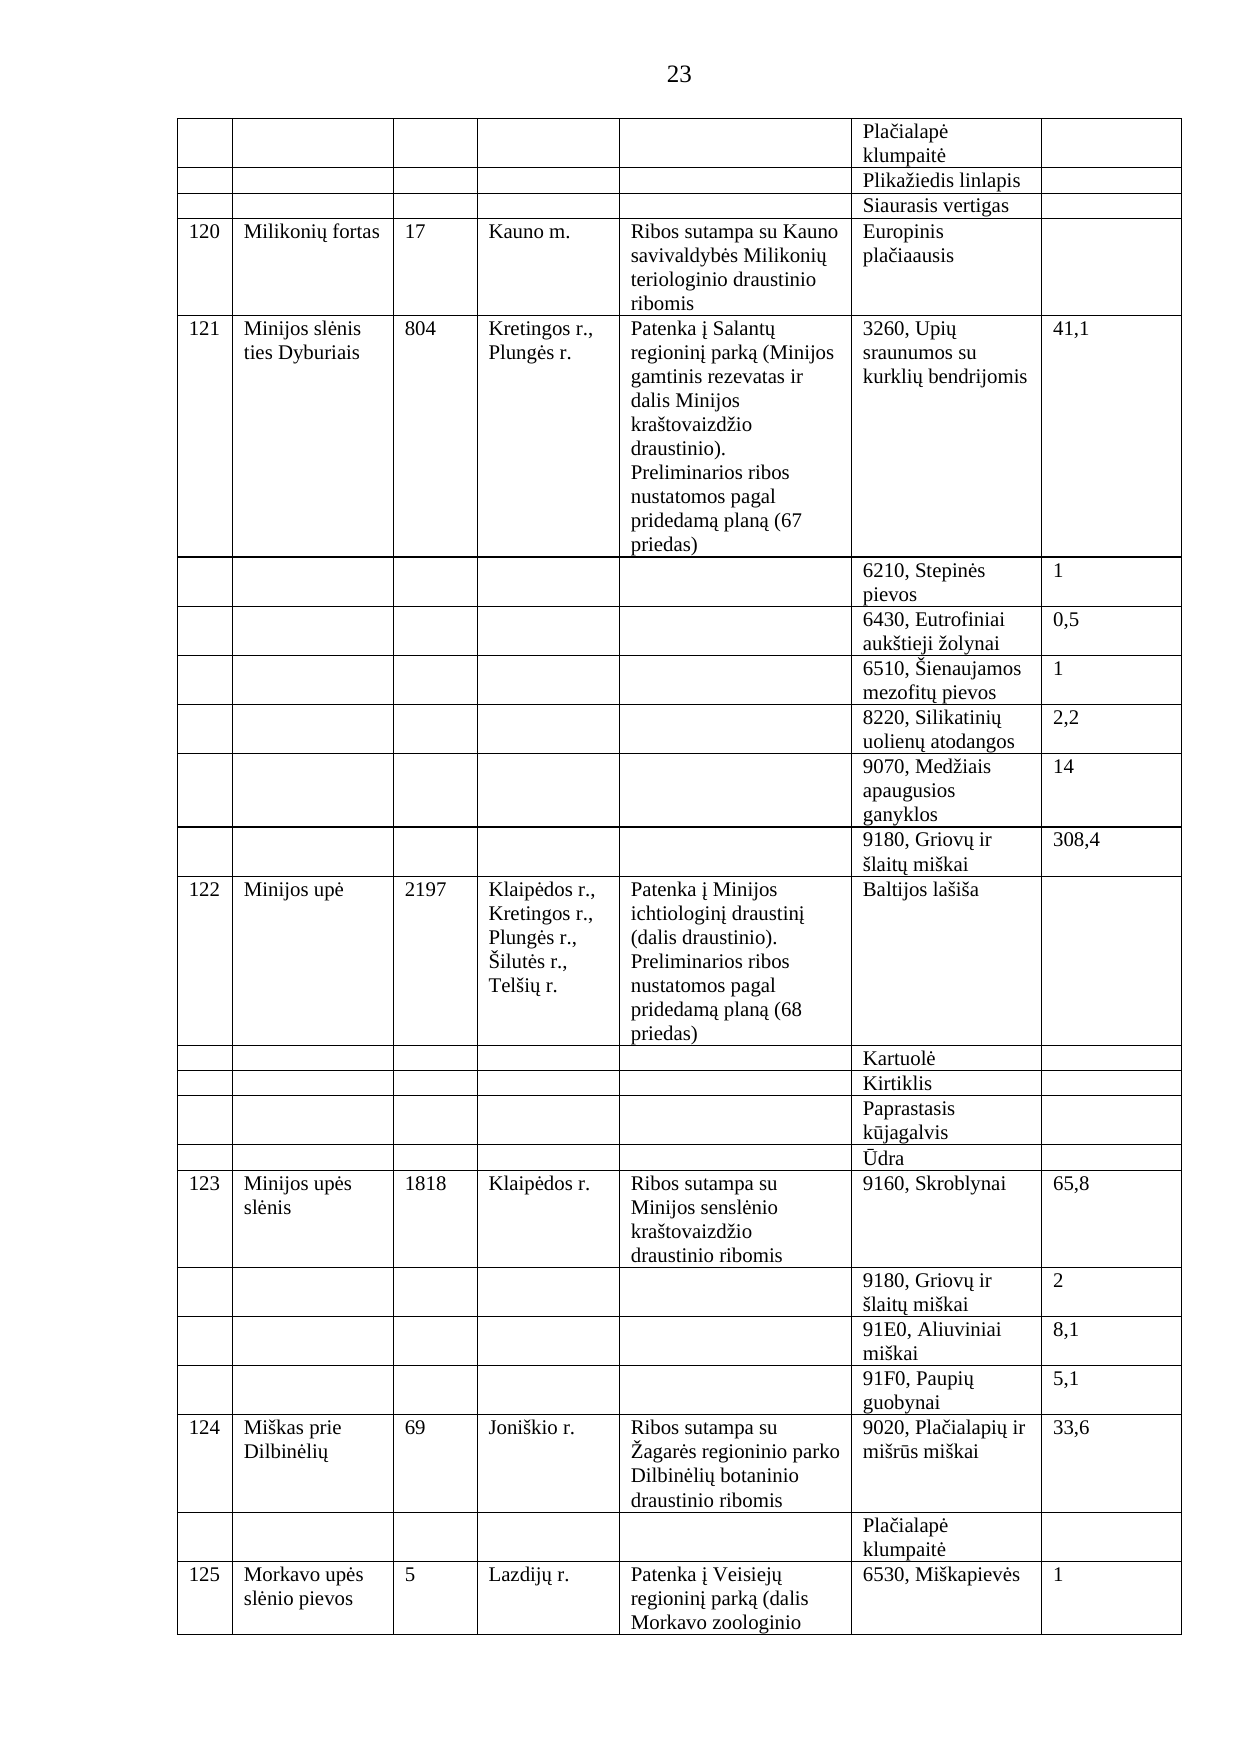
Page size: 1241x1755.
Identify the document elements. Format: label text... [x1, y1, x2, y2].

table_cell [394, 1268, 477, 1316]
table_cell 1 [1042, 1562, 1181, 1634]
table_cell [620, 558, 851, 606]
table_cell [478, 1046, 619, 1070]
table_cell [1042, 194, 1181, 217]
table_cell [178, 119, 232, 167]
table_cell [620, 1071, 851, 1095]
table_cell [178, 194, 232, 217]
table_cell [233, 558, 393, 606]
table_cell [394, 1317, 477, 1365]
table_cell Morkavo upės slėnio pievos [233, 1562, 393, 1634]
table_cell [620, 705, 851, 753]
table_cell [178, 168, 232, 192]
table_cell [478, 1096, 619, 1144]
table_cell [394, 558, 477, 606]
table_cell [620, 1366, 851, 1414]
table_cell [178, 1145, 232, 1169]
table_cell [233, 1145, 393, 1169]
table_cell 2,2 [1042, 705, 1181, 753]
table_cell [394, 1145, 477, 1169]
table_cell 804 [394, 316, 477, 556]
table_cell [620, 1513, 851, 1561]
table_cell 33,6 [1042, 1415, 1181, 1512]
table_cell 9070, Medžiais apaugusios ganyklos [852, 754, 1041, 826]
table_cell 5,1 [1042, 1366, 1181, 1414]
table_cell [478, 194, 619, 217]
table_cell [178, 754, 232, 826]
table_cell [233, 1366, 393, 1414]
table_cell Ribos sutampa su Minijos senslėnio kraštovaizdžio draustinio ribomis [620, 1171, 851, 1267]
table_cell 121 [178, 316, 232, 556]
table_cell 1 [1042, 558, 1181, 606]
table_cell Patenka į Veisiejų regioninį parką (dalis Morkavo zoologinio [620, 1562, 851, 1634]
table_cell Klaipėdos r. [478, 1171, 619, 1267]
table_cell [233, 1046, 393, 1070]
table_cell Milikonių fortas [233, 219, 393, 315]
table_cell 308,4 [1042, 828, 1181, 876]
table_cell 6430, Eutrofiniai aukštieji žolynai [852, 607, 1041, 655]
table_cell 8220, Silikatinių uolienų atodangos [852, 705, 1041, 753]
table_cell 9180, Griovų ir šlaitų miškai [852, 828, 1041, 876]
table_cell Plačialapė klumpaitė [852, 1513, 1041, 1561]
table_cell [478, 656, 619, 704]
table_cell [620, 119, 851, 167]
table_cell [1042, 877, 1181, 1045]
table_cell 14 [1042, 754, 1181, 826]
table_cell [478, 1071, 619, 1095]
table_cell [233, 1317, 393, 1365]
table_cell [233, 194, 393, 217]
table_cell 8,1 [1042, 1317, 1181, 1365]
table_cell [178, 1096, 232, 1144]
table_cell 9020, Plačialapių ir mišrūs miškai [852, 1415, 1041, 1512]
table_cell [178, 1317, 232, 1365]
table_cell [1042, 119, 1181, 167]
table_cell Joniškio r. [478, 1415, 619, 1512]
table_cell Miškas prie Dilbinėlių [233, 1415, 393, 1512]
table_cell [620, 1317, 851, 1365]
table_cell 9160, Skroblynai [852, 1171, 1041, 1267]
table_cell [478, 558, 619, 606]
table_cell 1 [1042, 656, 1181, 704]
table_cell 69 [394, 1415, 477, 1512]
table_cell [620, 1145, 851, 1169]
table_cell [178, 1268, 232, 1316]
table_cell [478, 607, 619, 655]
table_cell [394, 1071, 477, 1095]
table_cell [478, 119, 619, 167]
table_cell [394, 1046, 477, 1070]
table_cell [394, 1513, 477, 1561]
table_cell [394, 705, 477, 753]
table_cell [394, 194, 477, 217]
table_cell [178, 1046, 232, 1070]
table_cell [233, 1071, 393, 1095]
table_cell Europinis plačiaausis [852, 219, 1041, 315]
table_cell 65,8 [1042, 1171, 1181, 1267]
table_cell [478, 1145, 619, 1169]
table_cell Lazdijų r. [478, 1562, 619, 1634]
table_cell [394, 828, 477, 876]
table_cell [1042, 1513, 1181, 1561]
table_cell Kretingos r., Plungės r. [478, 316, 619, 556]
table_cell [620, 607, 851, 655]
table_cell [233, 1268, 393, 1316]
table_cell 17 [394, 219, 477, 315]
table_cell Minijos upė [233, 877, 393, 1045]
table_cell Ūdra [852, 1145, 1041, 1169]
table_cell [1042, 168, 1181, 192]
table_cell [233, 119, 393, 167]
table_cell 123 [178, 1171, 232, 1267]
table_cell [233, 607, 393, 655]
table_cell Baltijos lašiša [852, 877, 1041, 1045]
table_cell [178, 656, 232, 704]
table_cell Plikažiedis linlapis [852, 168, 1041, 192]
table_cell [478, 1268, 619, 1316]
table_cell Kirtiklis [852, 1071, 1041, 1095]
table_cell [620, 1096, 851, 1144]
table_cell [233, 705, 393, 753]
table_cell [478, 828, 619, 876]
table_cell [1042, 219, 1181, 315]
table_cell 6530, Miškapievės [852, 1562, 1041, 1634]
table_cell [478, 1366, 619, 1414]
table_cell [478, 1513, 619, 1561]
table_cell [394, 656, 477, 704]
table_cell [178, 705, 232, 753]
table_cell 91F0, Paupių guobynai [852, 1366, 1041, 1414]
table_cell [1042, 1046, 1181, 1070]
table_cell [620, 168, 851, 192]
table_cell [394, 119, 477, 167]
table_cell Patenka į Minijos ichtiologinį draustinį (dalis draustinio). Preliminarios ribos nustatomos pagal pridedamą planą (68 priedas) [620, 877, 851, 1045]
table_cell [478, 754, 619, 826]
table_cell [233, 168, 393, 192]
table_cell 2 [1042, 1268, 1181, 1316]
table_cell [620, 1268, 851, 1316]
table_cell 6510, Šienaujamos mezofitų pievos [852, 656, 1041, 704]
table_cell 124 [178, 1415, 232, 1512]
table_cell 120 [178, 219, 232, 315]
table_cell Ribos sutampa su Žagarės regioninio parko Dilbinėlių botaninio draustinio ribomis [620, 1415, 851, 1512]
table_cell [1042, 1071, 1181, 1095]
table_cell [233, 754, 393, 826]
table_cell 0,5 [1042, 607, 1181, 655]
table_cell [620, 1046, 851, 1070]
table_cell 3260, Upių sraunumos su kurklių bendrijomis [852, 316, 1041, 556]
table_cell [233, 828, 393, 876]
table_cell [233, 656, 393, 704]
table_cell [394, 1096, 477, 1144]
table_cell Minijos slėnis ties Dyburiais [233, 316, 393, 556]
table_cell Ribos sutampa su Kauno savivaldybės Milikonių teriologinio draustinio ribomis [620, 219, 851, 315]
table_cell 91E0, Aliuviniai miškai [852, 1317, 1041, 1365]
table_cell [620, 828, 851, 876]
table_cell [233, 1096, 393, 1144]
table_cell Siaurasis vertigas [852, 194, 1041, 217]
table_cell [394, 754, 477, 826]
table_cell [620, 194, 851, 217]
table_cell [478, 705, 619, 753]
table_cell [620, 656, 851, 704]
table_cell 2197 [394, 877, 477, 1045]
table_cell [178, 607, 232, 655]
table_cell [478, 168, 619, 192]
table_cell 122 [178, 877, 232, 1045]
table_cell [478, 1317, 619, 1365]
table_cell [394, 168, 477, 192]
table_cell [233, 1513, 393, 1561]
table_cell [394, 607, 477, 655]
table_cell [178, 1513, 232, 1561]
table_cell Kartuolė [852, 1046, 1041, 1070]
table_cell [620, 754, 851, 826]
table_cell Minijos upės slėnis [233, 1171, 393, 1267]
table_cell 9180, Griovų ir šlaitų miškai [852, 1268, 1041, 1316]
table_cell [1042, 1096, 1181, 1144]
table_cell Klaipėdos r., Kretingos r., Plungės r., Šilutės r., Telšių r. [478, 877, 619, 1045]
table_cell Paprastasis kūjagalvis [852, 1096, 1041, 1144]
table_cell 125 [178, 1562, 232, 1634]
table_cell [178, 558, 232, 606]
table_cell Plačialapė klumpaitė [852, 119, 1041, 167]
table_cell [178, 828, 232, 876]
table_cell [394, 1366, 477, 1414]
table_cell 6210, Stepinės pievos [852, 558, 1041, 606]
table_cell [178, 1366, 232, 1414]
table_cell 41,1 [1042, 316, 1181, 556]
table_cell Patenka į Salantų regioninį parką (Minijos gamtinis rezevatas ir dalis Minijos kraštovaizdžio draustinio). Preliminarios ribos nustatomos pagal pridedamą planą (67 priedas) [620, 316, 851, 556]
table_cell [178, 1071, 232, 1095]
table_cell 1818 [394, 1171, 477, 1267]
table_cell 5 [394, 1562, 477, 1634]
table_cell [1042, 1145, 1181, 1169]
table_cell Kauno m. [478, 219, 619, 315]
